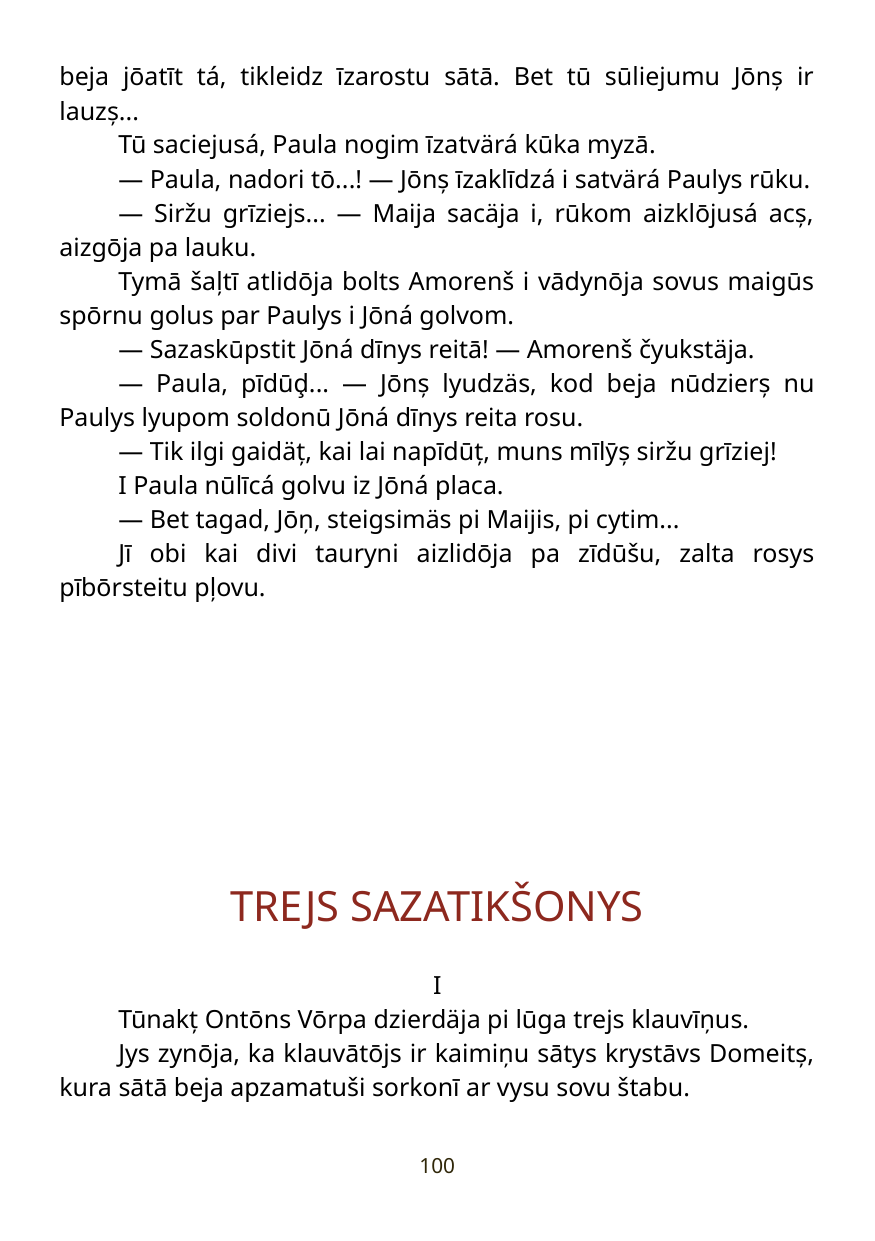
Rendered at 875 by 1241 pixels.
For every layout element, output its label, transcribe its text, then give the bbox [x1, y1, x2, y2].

text — Tik ilgi gaidäț, kai lai napīdūț, muns mīlȳș siržu grīziej! [59, 434, 815, 468]
text — Siržu grīziejs... — Maija sacäja i, rūkom aizklōjusá acș, aizgōja pa lauku. [59, 195, 815, 263]
text Tūnakț Ontōns Vōrpa dzierdäja pi lūga trejs klauvīņus. [59, 1001, 815, 1036]
text — Sazaskūpstit Jōná dīnys reitā! — Amorenš čyukstäja. [59, 332, 815, 366]
text Jī obi kai divi tauryni aizlidōja pa zīdūšu, zalta rosys pībōrsteitu pļovu. [59, 536, 815, 604]
text TREJS SAZATIKŠONYS [59, 877, 815, 933]
text Tū saciejusá, Paula nogim īzatvärá kūka myzā. [59, 127, 815, 161]
text Jys zynōja, ka klauvātōjs ir kaimiņu sātys krystāvs Domeitș, kura sātā beja apzamatuši sorkonī ar vysu sovu štabu. [59, 1036, 815, 1104]
text — Bet tagad, Jōņ, steigsimäs pi Maijis, pi cytim... [59, 502, 815, 536]
text Tymā šaļtī atlidōja bolts Amorenš i vādynōja sovus maigūs spōrnu golus par Paulys i Jōná golvom. [59, 263, 815, 332]
text beja jōatīt tá, tikleidz īzarostu sātā. Bet tū sūliejumu Jōnș ir lauzș... [59, 59, 815, 127]
text I [59, 967, 815, 1001]
text — Paula, nadori tō...! — Jōnș īzaklīdzá i satvärá Paulys rūku. [59, 161, 815, 195]
text I Paula nūlīcá golvu iz Jōná placa. [59, 468, 815, 502]
text — Paula, pīdūḑ... — Jōnș lyudzäs, kod beja nūdzierș nu Paulys lyupom soldonū Jōná dīnys reita rosu. [59, 366, 815, 434]
